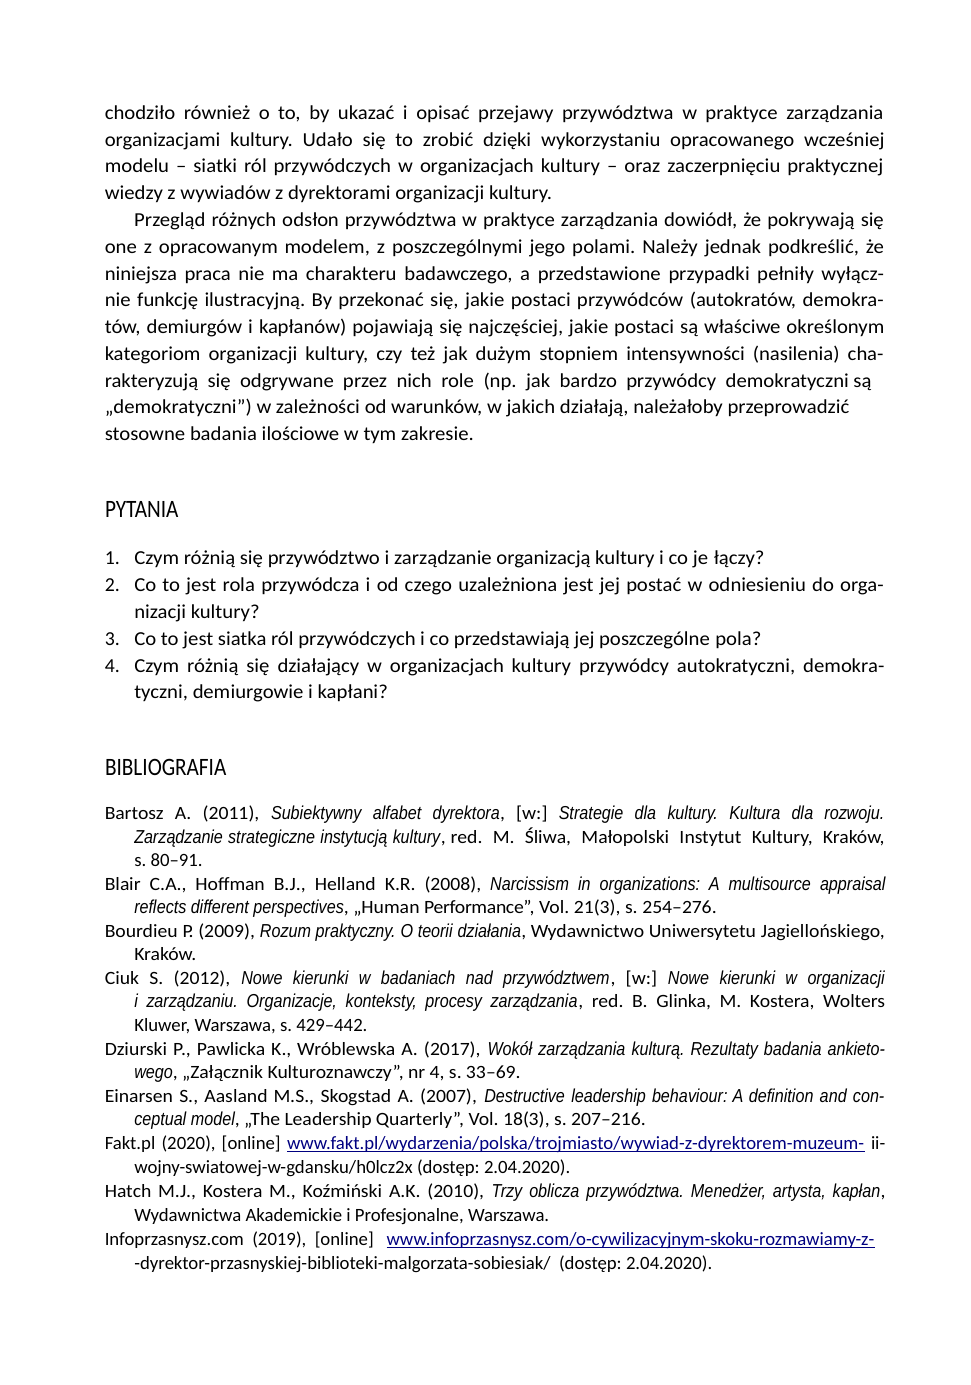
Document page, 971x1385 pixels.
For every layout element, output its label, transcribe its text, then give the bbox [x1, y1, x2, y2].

text „demokratyczni”) w zależności od warunków, w jakich działają, należałoby przeprowadzić stosowne badania ilościowe w tym zakresie. [104, 394, 896, 445]
text Ciuk S. (2012), Nowe kierunki w badaniach nad przywództwem, [w:] Nowe kierunki w organizacji i zarządzaniu. Organizacje, konteksty, procesy zarządzania, red. B. Glinka, M. Kostera, Wolters Kluwer, Warszawa, s. 429–442. [104, 966, 885, 1036]
text Einarsen S., Aasland M.S., Skogstad A. (2007), Destructive leadership behaviour: A definition and con- ceptual model, „The Leadership Quarterly”, Vol. 18(3), s. 207–216. [104, 1084, 885, 1130]
text Hatch M.J., Kostera M., Koźmiński A.K. (2010), Trzy oblicza przywództwa. Menedżer, artysta, kapłan, Wydawnictwa Akademickie i Profesjonalne, Warszawa. [104, 1179, 885, 1226]
text Przegląd różnych odsłon przywództwa w praktyce zarządzania dowiódł, że pokrywają się one z opracowanym modelem, z poszczególnymi jego polami. Należy jednak podkreślić, że niniejsza praca nie ma charakteru badawczego, a przedstawione przypadki pełniły wyłącz- nie funkcję ilustracyjną. By przekonać się, jakie postaci przywódców (autokratów, demokra- tów, demiurgów i kapłanów) pojawiają się najczęściej, jakie postaci są właściwe określonym kategoriom organizacji kultury, czy też jak dużym stopniem intensywności (nasilenia) cha- rakteryzują się odgrywane przez nich role (np. jak bardzo przywódcy demokratyczni są [104, 207, 885, 392]
list Co to jest rola przywódcza i od czego uzależniona jest jej postać w odniesieniu do orga- nizacji kultury? [104, 572, 885, 623]
text Fakt.pl (2020), [online] www.fakt.pl/wydarzenia/polska/trojmiasto/wywiad-z-dyrektorem-muzeum- ii-wojny-swiatowej-w-gdansku/h0lcz2x (dostęp: 2.04.2020). [104, 1131, 885, 1178]
text -dyrektor-przasnyskiej-biblioteki-malgorzata-sobiesiak/ (dostęp: 2.04.2020). [134, 1252, 896, 1274]
text Dziurski P., Pawlicka K., Wróblewska A. (2017), Wokół zarządzania kulturą. Rezultaty badania ankieto- wego, „Załącznik Kulturoznawczy”, nr 4, s. 33–69. [104, 1037, 885, 1083]
text Infoprzasnysz.com (2019), [online] www.infoprzasnysz.com/o-cywilizacyjnym-skoku-rozmawiamy-z- [104, 1228, 896, 1250]
text Bartosz A. (2011), Subiektywny alfabet dyrektora, [w:] Strategie dla kultury. Kultura dla rozwoju. Zarządzanie strategiczne instytucją kultury, red. M. Śliwa, Małopolski Instytut Kultury, Kraków, s. 80–91. [104, 801, 885, 871]
text Blair C.A., Hoffman B.J., Helland K.R. (2008), Narcissism in organizations: A multisource appraisal reflects different perspectives, „Human Performance”, Vol. 21(3), s. 254–276. [104, 872, 885, 918]
list Czym różnią się przywództwo i zarządzanie organizacją kultury i co je łączy? [104, 545, 896, 569]
subtitle BIBLIOGRAFIA [105, 751, 896, 781]
list Co to jest siatka ról przywódczych i co przedstawiają jej poszczególne pola? [104, 626, 896, 650]
text Bourdieu P. (2009), Rozum praktyczny. O teorii działania, Wydawnictwo Uniwersytetu Jagiellońskiego, Kraków. [104, 919, 885, 966]
subtitle PYTANIA [105, 493, 896, 523]
list Czym różnią się działający w organizacjach kultury przywódcy autokratyczni, demokra- tyczni, demiurgowie i kapłani? [104, 653, 885, 704]
text chodziło również o to, by ukazać i opisać przejawy przywództwa w praktyce zarządzania organizacjami kultury. Udało się to zrobić dzięki wykorzystaniu opracowanego wcześniej modelu – siatki ról przywódczych w organizacjach kultury – oraz zaczerpnięciu praktycznej wiedzy z wywiadów z dyrektorami organizacji kultury. [104, 100, 885, 204]
